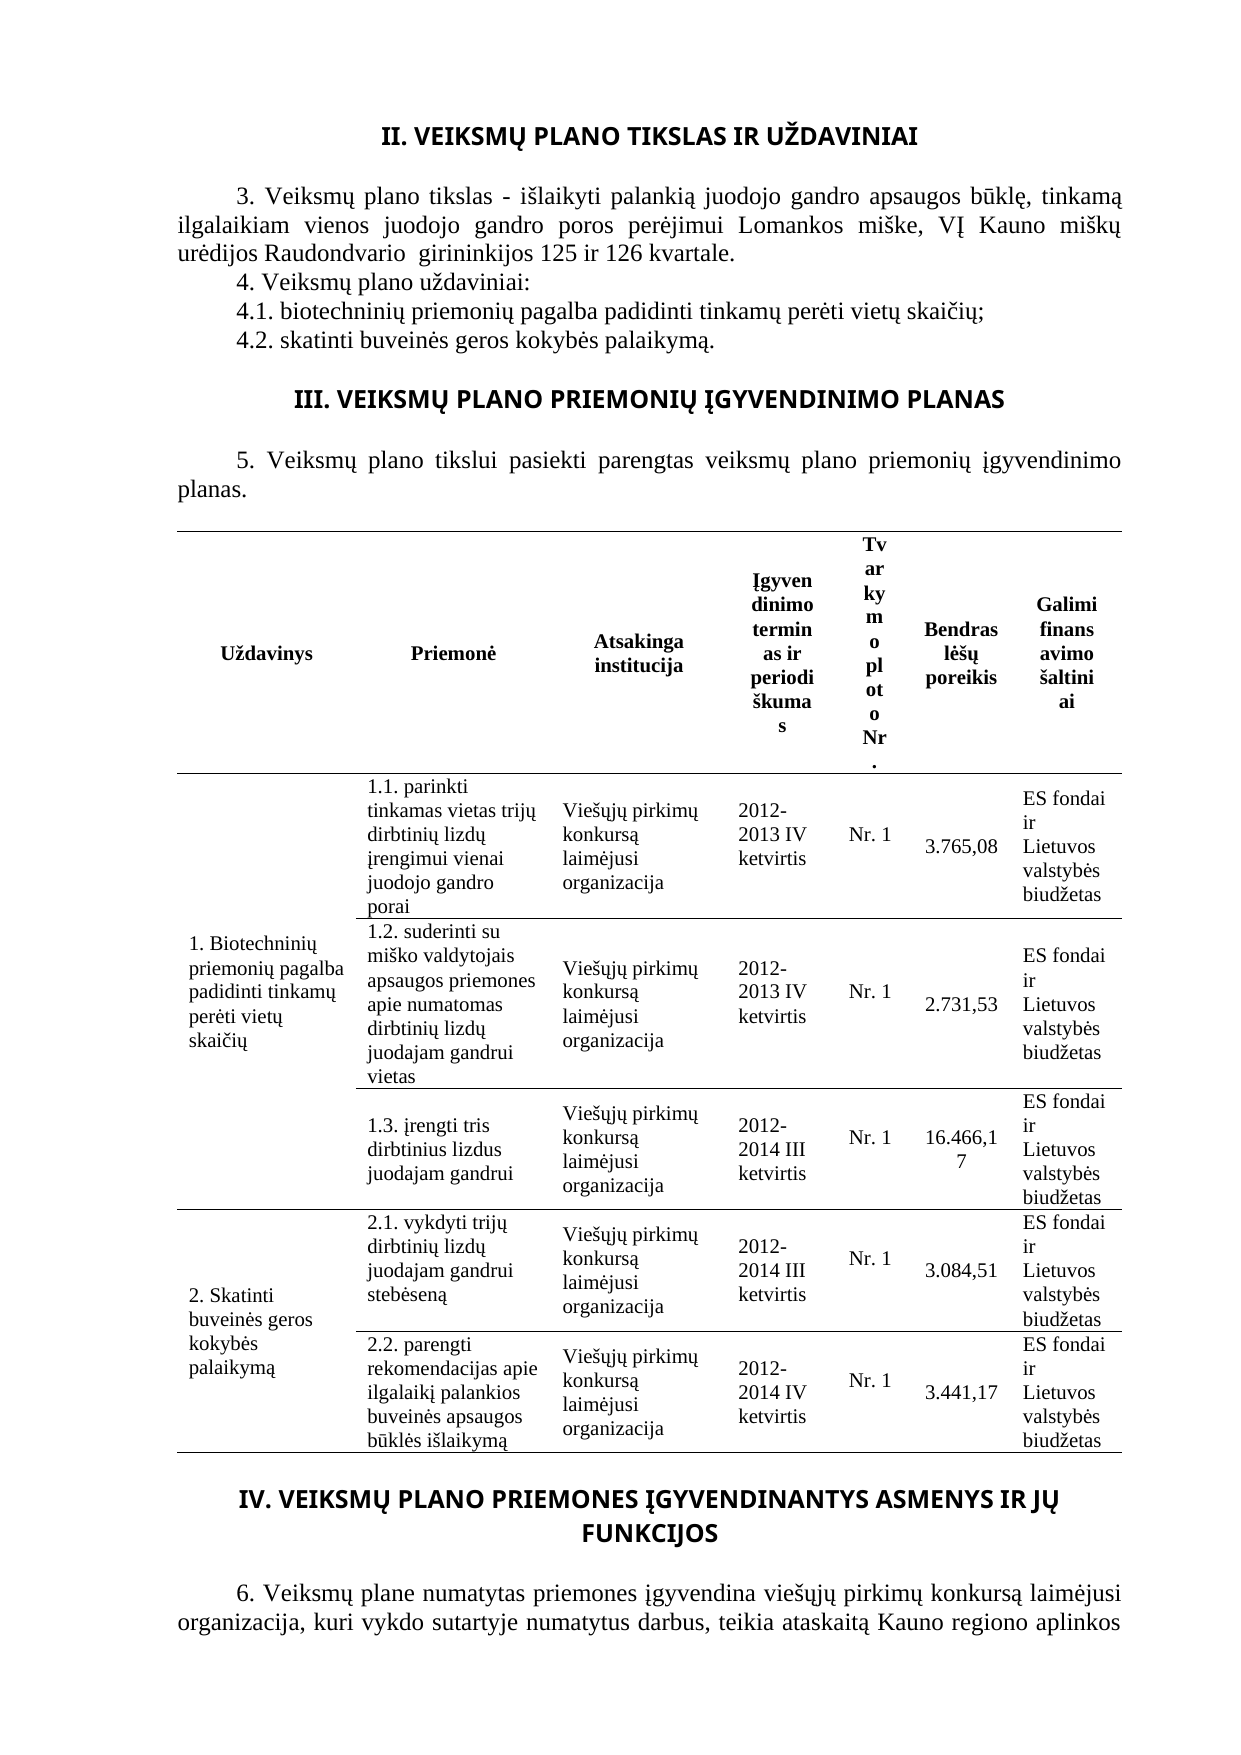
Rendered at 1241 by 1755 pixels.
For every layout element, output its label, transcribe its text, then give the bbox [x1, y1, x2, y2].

table_cell 2.2. parengti rekomendacijas apie ilgalaikį palankios buveinės apsaugos būklės išlaikymą [356, 1332, 551, 1452]
table_cell Viešųjų pirkimų konkursą laimėjusi organizacija [551, 1089, 727, 1209]
table_cell 2.1. vykdyti trijų dirbtinių lizdų juodajam gandrui stebėseną [356, 1210, 551, 1331]
table_cell Nr. 1 [838, 1332, 911, 1452]
table_cell 3.441,17 [911, 1332, 1011, 1452]
table_cell 3.084,51 [911, 1210, 1011, 1331]
table_cell 2012-2013 IV ketvirtis [727, 774, 837, 918]
table_cell ES fondai ir Lietuvos valstybės biudžetas [1011, 1089, 1122, 1209]
table_header Įgyvendinimo terminas ir periodiškumas [727, 532, 837, 773]
table_cell Nr. 1 [838, 1210, 911, 1331]
text 4. Veiksmų plano uždaviniai: [177, 267, 1122, 296]
text IV. veiksmų plano priemones įgyvendinantys asmenys ir jų funkcijos [177, 1482, 1122, 1550]
table_cell 1.2. suderinti su miško valdytojais apsaugos priemones apie numatomas dirbtinių lizdų juodajam gandrui vietas [356, 919, 551, 1088]
table_cell Nr. 1 [838, 774, 911, 918]
table_header Uždavinys [177, 532, 356, 773]
table_cell 3.765,08 [911, 774, 1011, 918]
table_header Priemonė [356, 532, 551, 773]
table_cell 2.731,53 [911, 919, 1011, 1088]
table_cell Viešųjų pirkimų konkursą laimėjusi organizacija [551, 1332, 727, 1452]
text 5. Veiksmų plano tikslui pasiekti parengtas veiksmų plano priemonių įgyvendinimo planas. [177, 445, 1122, 502]
text III. veiksmų plano priemonių įgyvendinimo planas [177, 382, 1122, 416]
table_cell 2. Skatinti buveinės geros kokybės palaikymą [177, 1210, 356, 1452]
table_cell ES fondai ir Lietuvos valstybės biudžetas [1011, 919, 1122, 1088]
text 3. Veiksmų plano tikslas - išlaikyti palankią juodojo gandro apsaugos būklę, tinkamą ilgalaikiam vienos juodojo gandro poros perėjimui Lomankos miške, VĮ Kauno miškų urėdijos Raudondvario girininkijos 125 ir 126 kvartale. [177, 181, 1122, 267]
table_cell Nr. 1 [838, 919, 911, 1088]
table_cell 2012-2014 IV ketvirtis [727, 1332, 837, 1452]
text 4.2. skatinti buveinės geros kokybės palaikymą. [177, 325, 1122, 353]
table_cell 2012-2014 III ketvirtis [727, 1089, 837, 1209]
table_cell Viešųjų pirkimų konkursą laimėjusi organizacija [551, 919, 727, 1088]
table_header Atsakinga institucija [551, 532, 727, 773]
table_cell 1.3. įrengti tris dirbtinius lizdus juodajam gandrui [356, 1089, 551, 1209]
table_cell ES fondai ir Lietuvos valstybės biudžetas [1011, 1210, 1122, 1331]
table_cell 2012-2013 IV ketvirtis [727, 919, 837, 1088]
text 6. Veiksmų plane numatytas priemones įgyvendina viešųjų pirkimų konkursą laimėjusi organizacija, kuri vykdo sutartyje numatytus darbus, teikia ataskaitą Kauno regiono aplinkos [177, 1578, 1122, 1636]
table_cell 16.466,17 [911, 1089, 1011, 1209]
table_cell ES fondai ir Lietuvos valstybės biudžetas [1011, 1332, 1122, 1452]
table_cell 2012-2014 III ketvirtis [727, 1210, 837, 1331]
table_header Tvarkymo ploto Nr. [838, 532, 911, 773]
table_header Bendras lėšų poreikis [911, 532, 1011, 773]
text 4.1. biotechninių priemonių pagalba padidinti tinkamų perėti vietų skaičių; [177, 296, 1122, 325]
text II. veiksmų plano tikslas ir uždaviniai [177, 118, 1122, 152]
table_cell Viešųjų pirkimų konkursą laimėjusi organizacija [551, 774, 727, 918]
table_cell 1.1. parinkti tinkamas vietas trijų dirbtinių lizdų įrengimui vienai juodojo gandro porai [356, 774, 551, 918]
table_cell Viešųjų pirkimų konkursą laimėjusi organizacija [551, 1210, 727, 1331]
table_cell 1. Biotechninių priemonių pagalba padidinti tinkamų perėti vietų skaičių [177, 774, 356, 1209]
table_cell ES fondai ir Lietuvos valstybės biudžetas [1011, 774, 1122, 918]
table_cell Nr. 1 [838, 1089, 911, 1209]
table_header Galimi finansavimo šaltiniai [1011, 532, 1122, 773]
